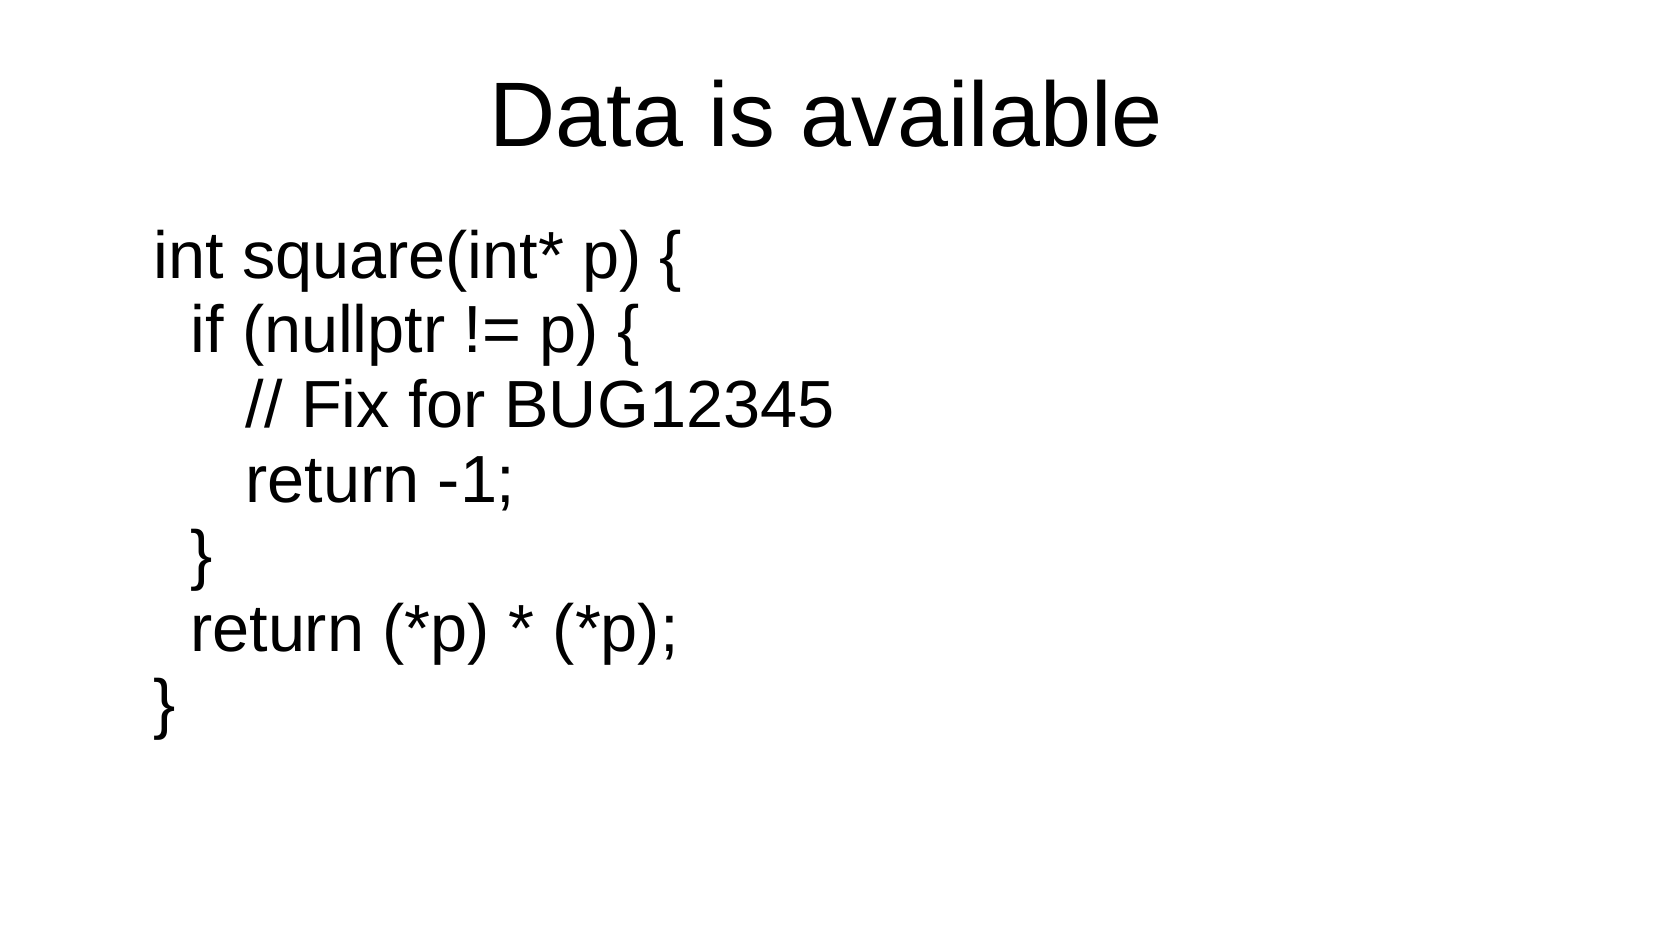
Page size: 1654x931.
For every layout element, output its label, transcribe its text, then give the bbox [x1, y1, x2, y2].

title Data is available [82, 37, 1571, 193]
list int square(int* p) { if (nullptr != p) { // Fix for BUG12345 return -1; } return (*p) * (*p); } [82, 217, 1571, 758]
